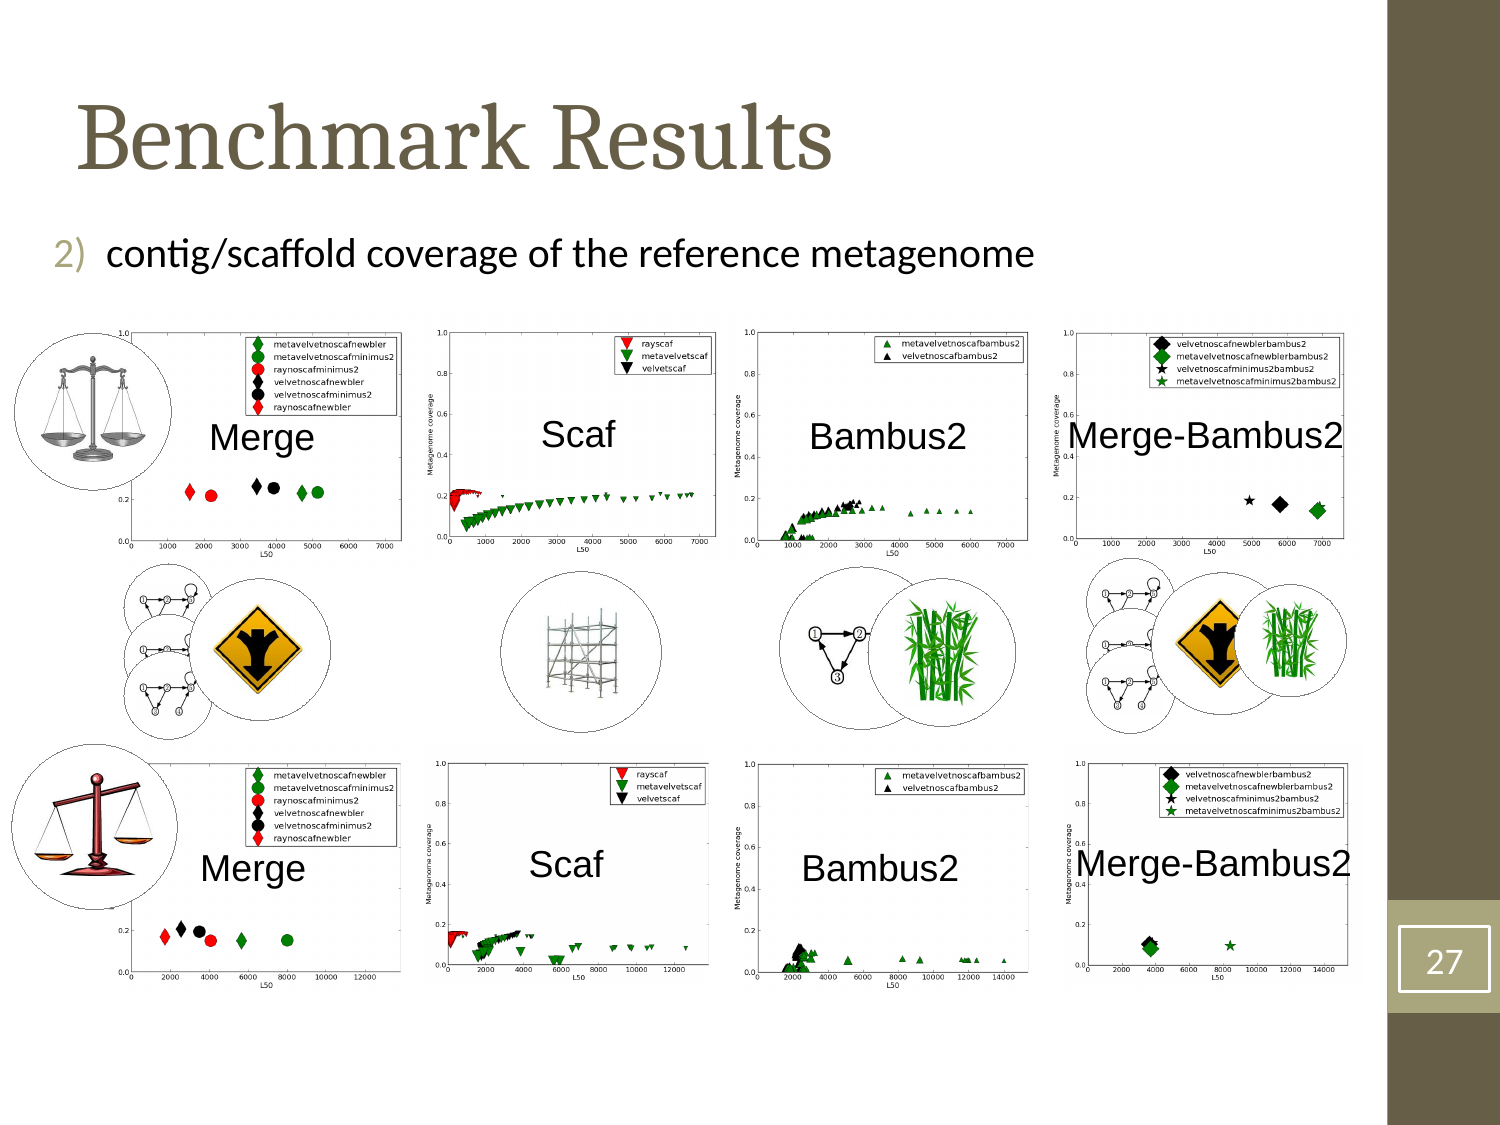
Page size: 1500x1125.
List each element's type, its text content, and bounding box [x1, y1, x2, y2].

picture [1170, 598, 1261, 690]
text_box [123, 563, 331, 740]
text_box [14, 333, 172, 491]
picture [423, 738, 709, 990]
picture [135, 670, 201, 721]
picture [135, 582, 201, 628]
picture [1098, 576, 1163, 621]
picture [1051, 307, 1361, 564]
list contig/scaﬀold coverage of the reference metagenome [35, 236, 1382, 1063]
picture [40, 355, 146, 462]
picture [34, 773, 153, 876]
picture [1262, 600, 1319, 681]
text_box [500, 571, 662, 733]
picture [135, 632, 190, 665]
picture [208, 604, 309, 696]
picture [1098, 626, 1153, 659]
picture [533, 600, 638, 704]
picture [904, 599, 979, 706]
picture [1098, 664, 1163, 715]
text_box [1086, 558, 1347, 734]
text_box [779, 567, 1016, 730]
picture [732, 738, 1029, 999]
title Benchmark Results [75, 82, 1326, 195]
picture [424, 306, 1045, 567]
text_box [11, 744, 178, 910]
picture [801, 601, 888, 695]
